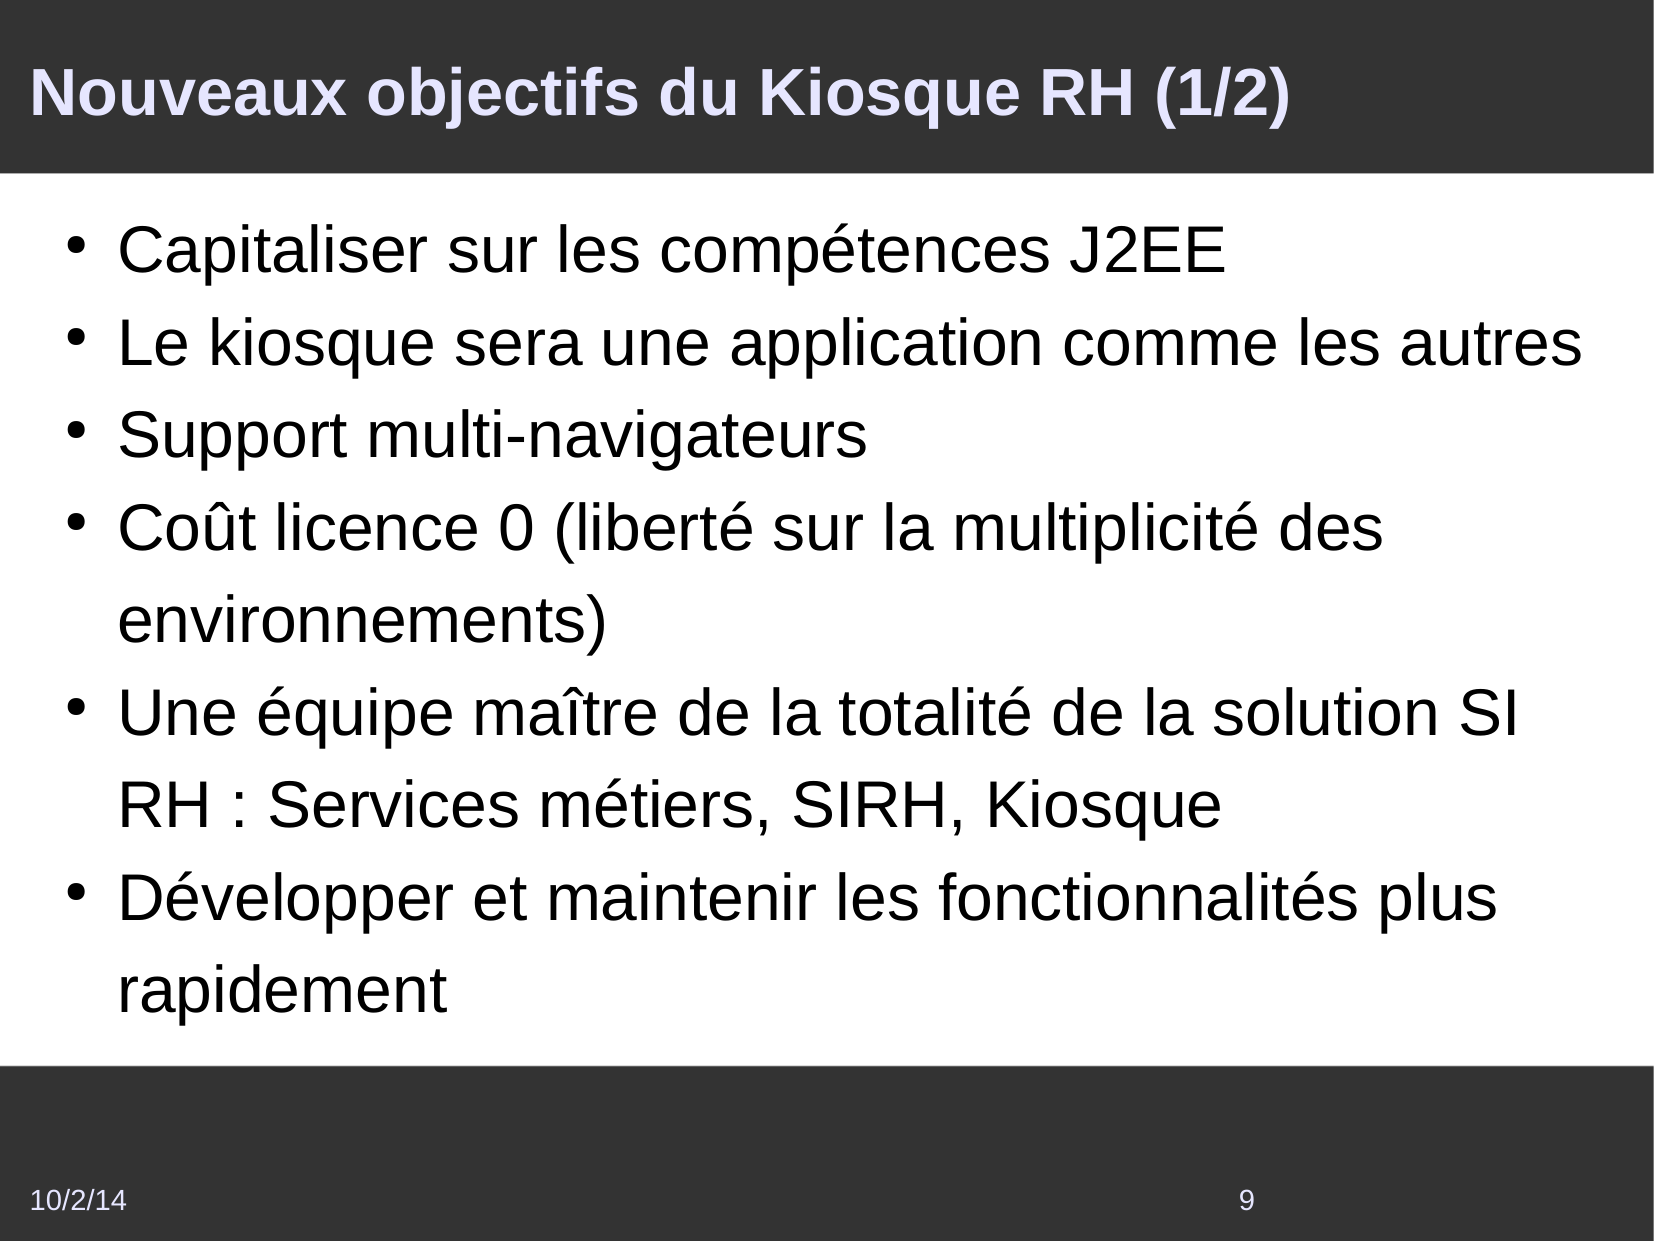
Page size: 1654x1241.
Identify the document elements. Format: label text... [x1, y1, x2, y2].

text_box [1238, 1181, 1625, 1241]
title Nouveaux objectifs du Kiosque RH (1/2) [29, 48, 1625, 129]
picture [0, 0, 1654, 1241]
list Capitaliser sur les compétences J2EE Le kiosque sera une application comme les autres Support multi-navigateurs Coût licence 0 (liberté sur la multiplicité des environnements) Une équipe maître de la totalité de la solution SI RH : Services métiers, SIRH, Kiosque Développer et maintenir les fonctionnalités plus rapidement [29, 206, 1625, 1035]
text_box 10/2/14 [29, 1181, 566, 1241]
